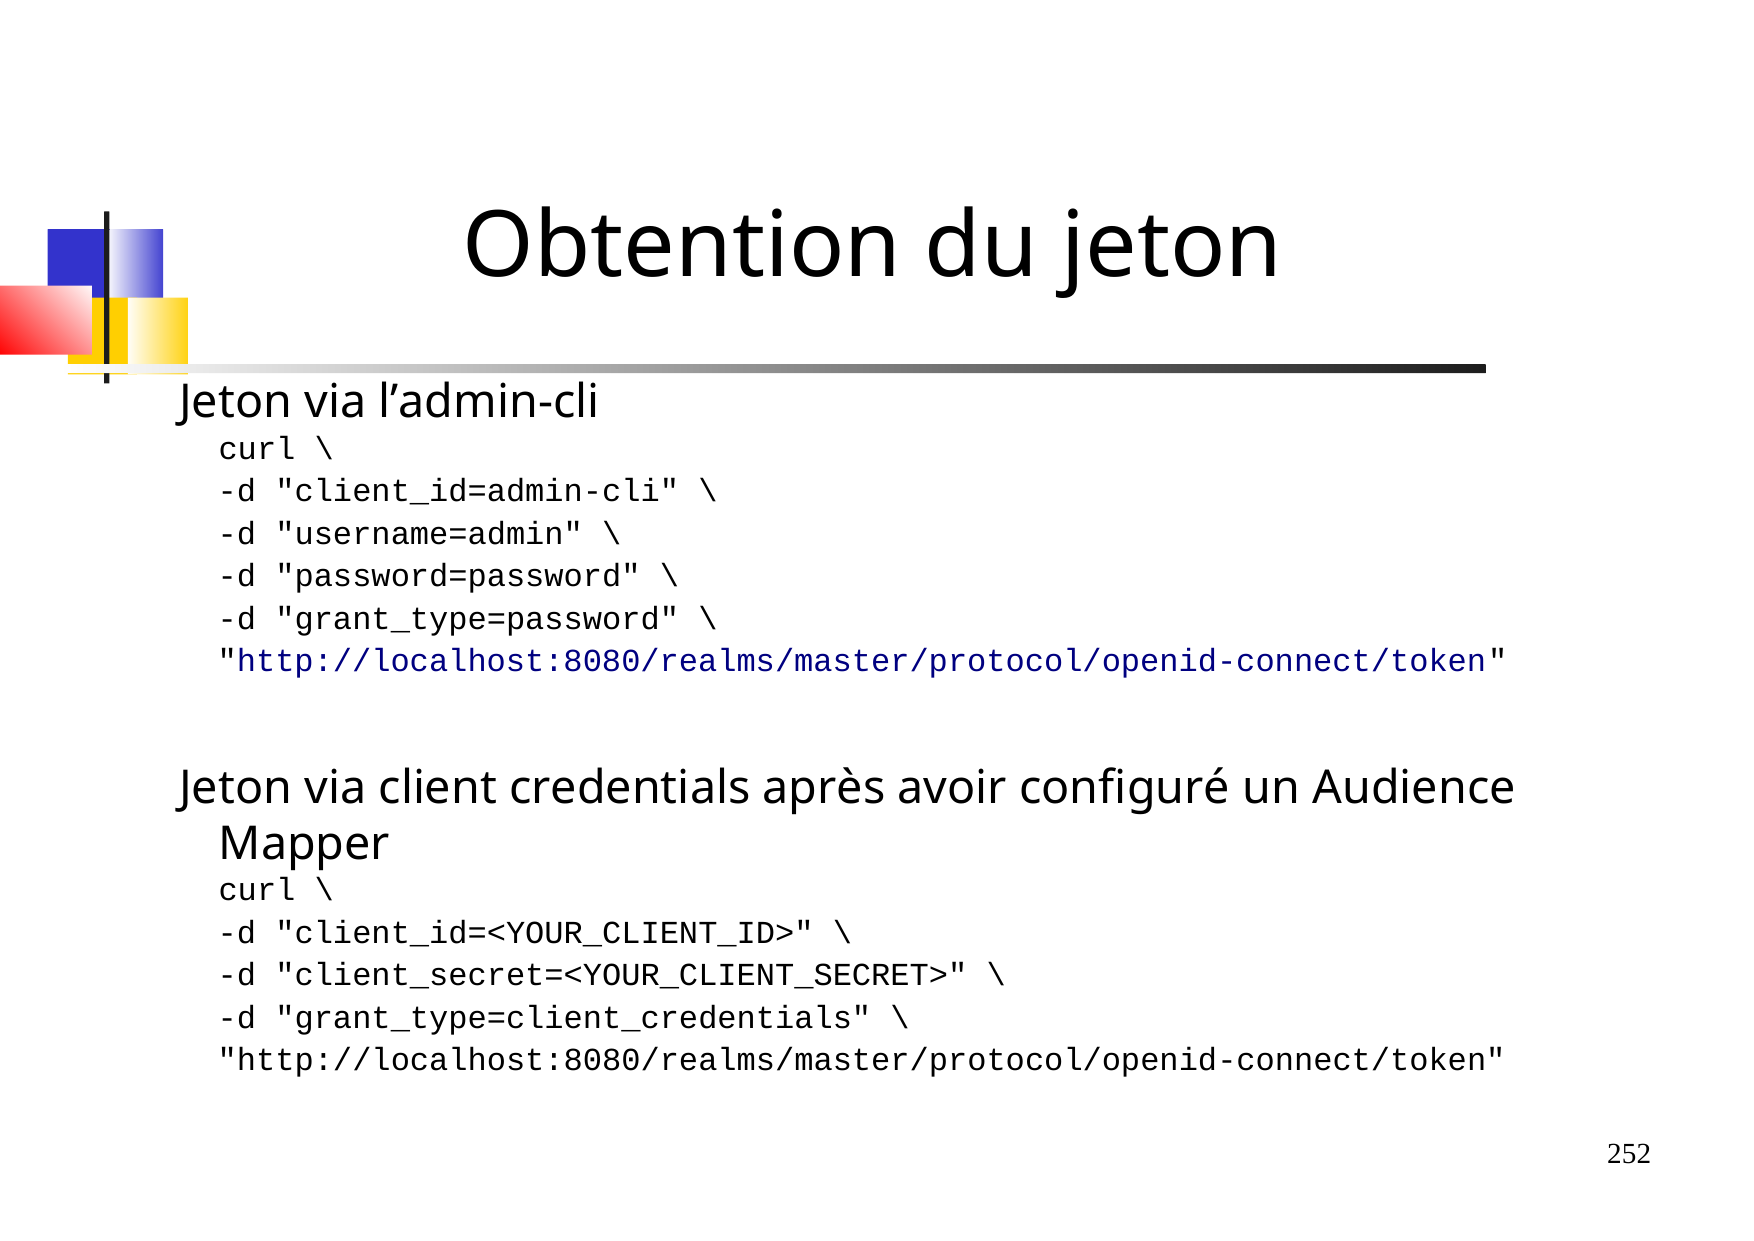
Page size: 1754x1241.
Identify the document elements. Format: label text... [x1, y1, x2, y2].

title Obtention du jeton [179, 139, 1567, 351]
list Jeton via l’admin-cli curl \ -d "client_id=admin-cli" \ -d "username=admin" \ -d "password=password" \ -d "grant_type=password" \ "http://localhost:8080/realms/master/protocol/openid-connect/token" Jeton via client credentials après avoir configuré un Audience Mapper curl \ -d "client_id=<YOUR_CLIENT_ID>" \ -d "client_secret=<YOUR_CLIENT_SECRET>" \ -d "grant_type=client_credentials" \ "http://localhost:8080/realms/master/protocol/openid-connect/token" [179, 371, 1567, 1091]
